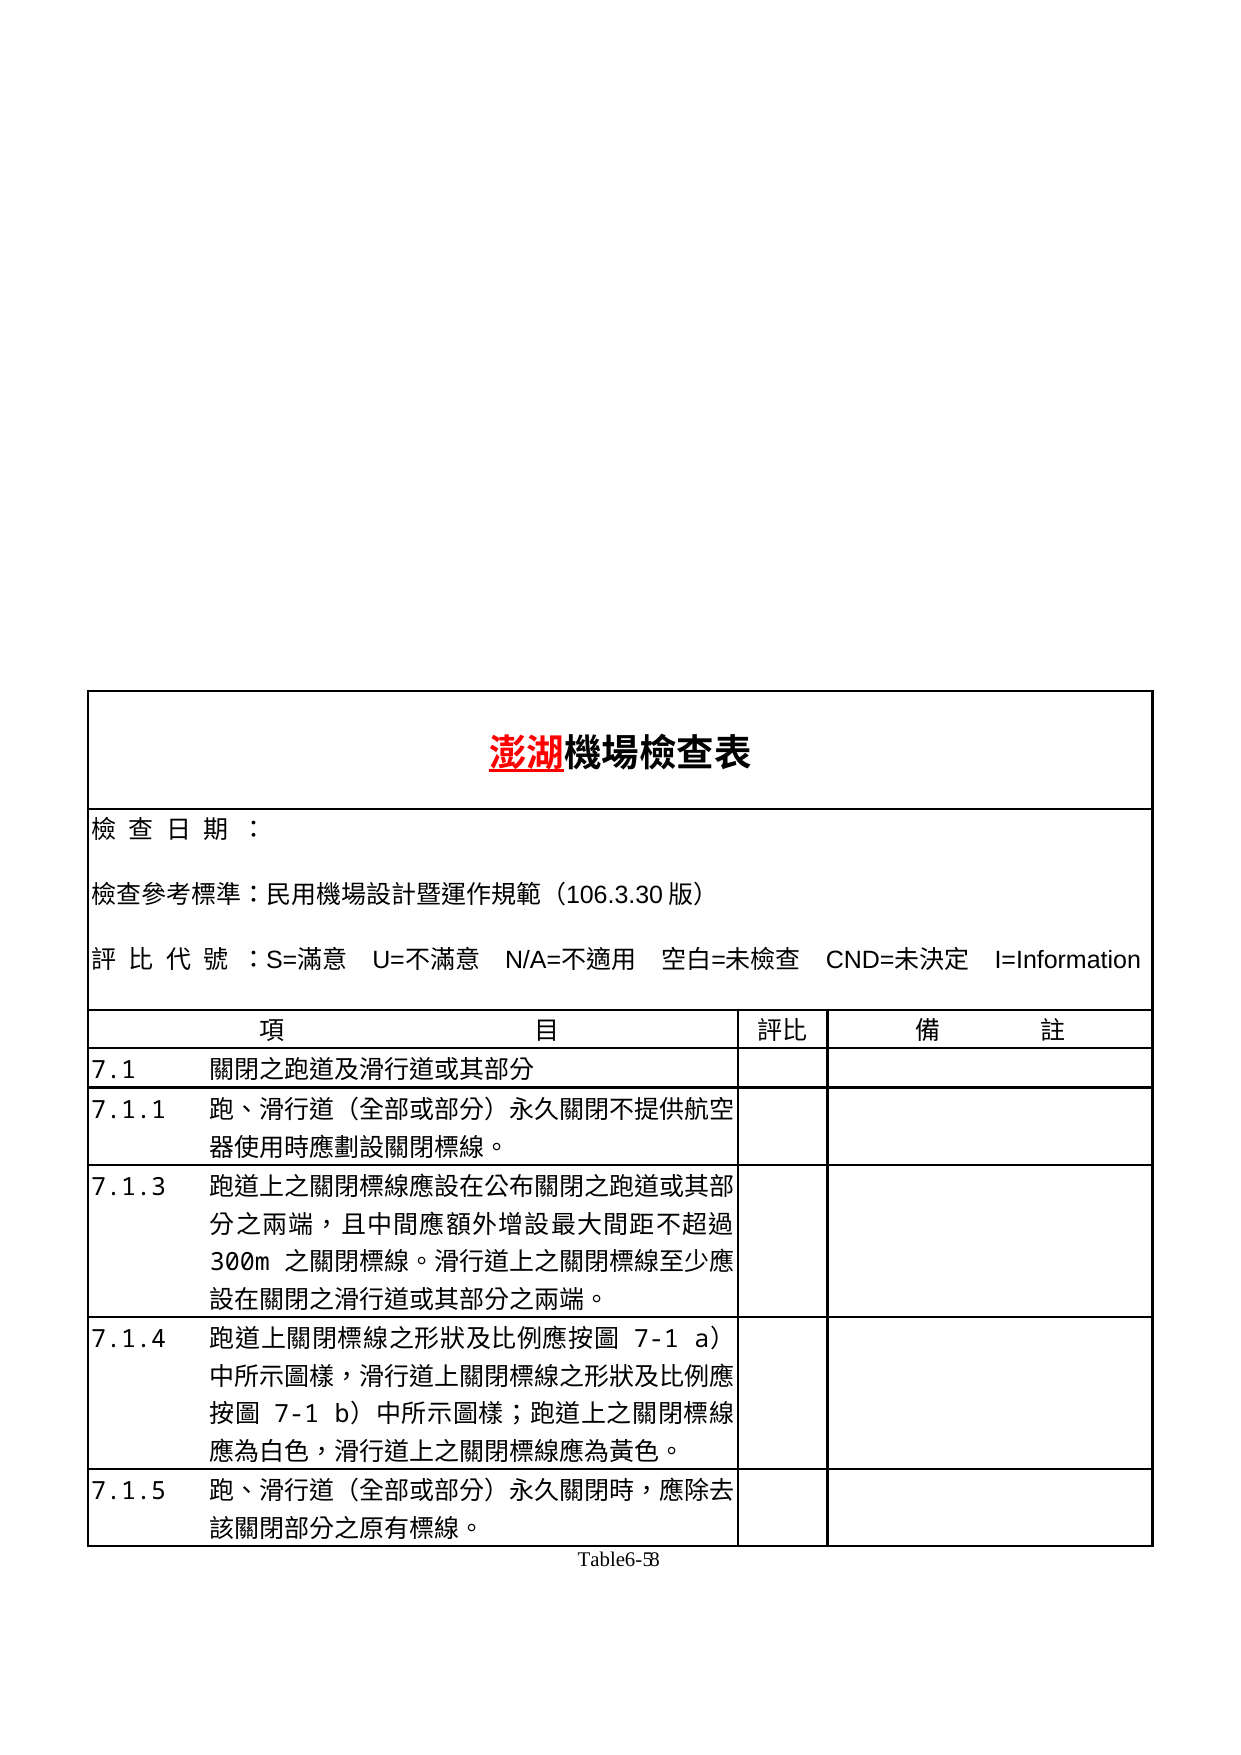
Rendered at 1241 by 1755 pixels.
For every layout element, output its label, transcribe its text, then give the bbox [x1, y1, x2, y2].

table_cell 備 註 [829, 1011, 1151, 1047]
table_cell 評比 [739, 1011, 826, 1047]
table_cell 項 目 [207, 1011, 737, 1047]
table_cell [829, 1166, 1151, 1316]
table_cell [739, 1089, 826, 1163]
table_cell 7.1.1 [89, 1089, 207, 1163]
table_cell 檢 查 日 期 ： 檢查參考標準：民用機場設計暨運作規範（106.3.30版） 評 比 代 號 ：S=滿意 U=不滿意 N/A=不適用 空白=未檢查 CND=未決定 I=Information [89, 810, 1151, 1008]
table_cell 7.1.4 [89, 1318, 207, 1468]
table_cell [739, 1049, 826, 1086]
table_cell 7.1.5 [89, 1470, 207, 1545]
table_cell [89, 1011, 207, 1047]
table_cell [739, 1318, 826, 1468]
table_cell 7.1 [89, 1049, 207, 1086]
table_cell 7.1.3 [89, 1166, 207, 1316]
table_cell 跑、滑行道（全部或部分）永久關閉不提供航空器使用時應劃設關閉標線。 [207, 1089, 737, 1163]
table_cell [739, 1470, 826, 1545]
table_cell [829, 1049, 1151, 1086]
table_cell 關閉之跑道及滑行道或其部分 [207, 1049, 737, 1086]
table_cell [829, 1470, 1151, 1545]
table_cell 跑道上關閉標線之形狀及比例應按圖 7-1 a）中所示圖樣，滑行道上關閉標線之形狀及比例應按圖 7-1 b）中所示圖樣；跑道上之關閉標線應為白色，滑行道上之關閉標線應為黃色。 [207, 1318, 737, 1468]
table_header 澎湖機場檢查表 [89, 692, 1151, 808]
table_cell [829, 1318, 1151, 1468]
table_cell 跑、滑行道（全部或部分）永久關閉時，應除去該關閉部分之原有標線。 [207, 1470, 737, 1545]
table_cell [739, 1166, 826, 1316]
table_cell 跑道上之關閉標線應設在公布關閉之跑道或其部分之兩端，且中間應額外增設最大間距不超過300m 之關閉標線。滑行道上之關閉標線至少應設在關閉之滑行道或其部分之兩端。 [207, 1166, 737, 1316]
table_cell [829, 1089, 1151, 1163]
